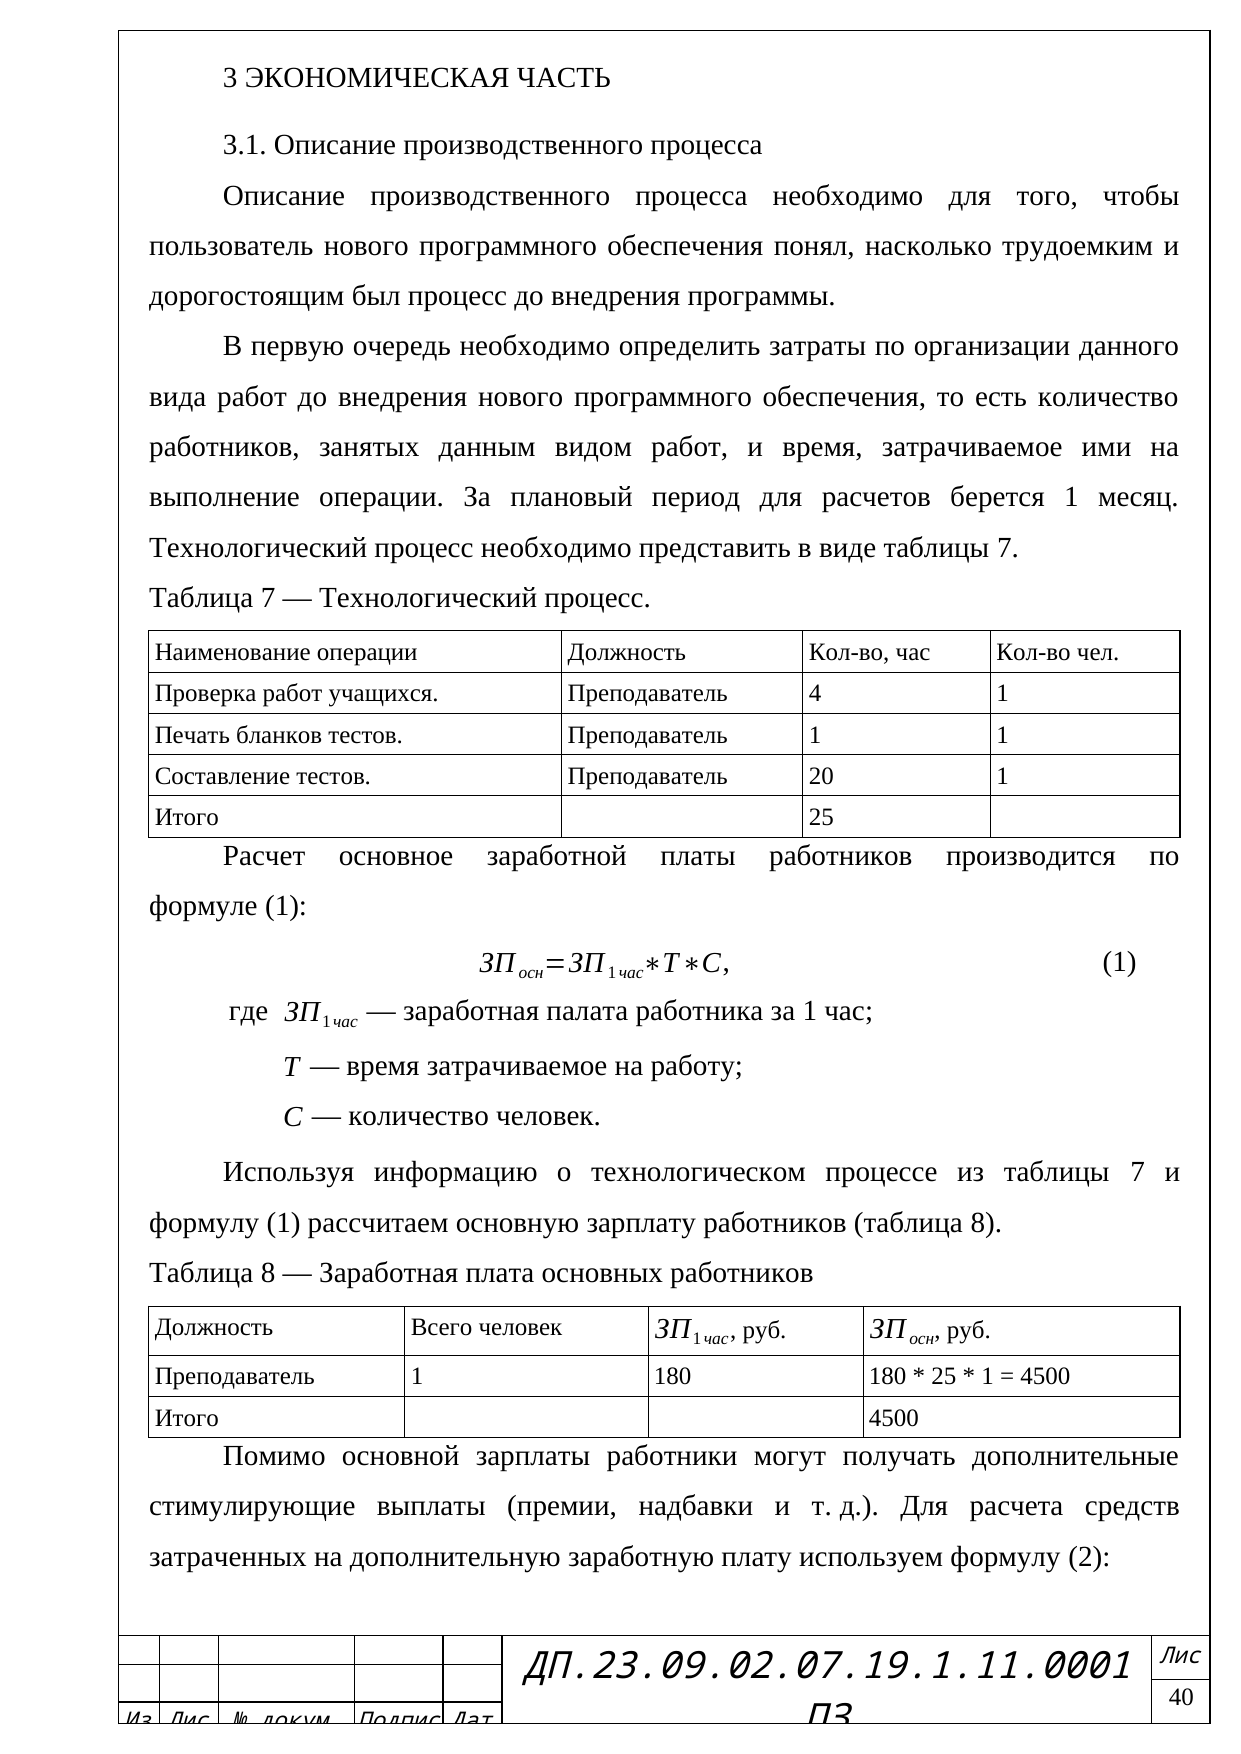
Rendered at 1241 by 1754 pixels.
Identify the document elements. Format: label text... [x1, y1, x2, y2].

table_cell Преподаватель [562, 755, 802, 795]
text Помимо основной зарплаты работники могут получать дополнительные стимулирующие выплаты (премии, надбавки и т. д.). Для расчета средств затраченных на дополнительную заработную плату используем формулу (2): [149, 1438, 1180, 1572]
table_cell Печать бланков тестов. [149, 714, 561, 754]
table_cell 1 [991, 755, 1179, 795]
table_header Должность [149, 1307, 404, 1354]
table_cell Составление тестов. [149, 755, 561, 795]
table_cell Проверка работ учащихся. [149, 673, 561, 713]
text Таблица 8 — Заработная плата основных работников [149, 1255, 1180, 1289]
text Описание производственного процесса необходимо для того, чтобы пользователь нового программного обеспечения понял, насколько трудоемким и дорогостоящим был процесс до внедрения программы. [149, 178, 1180, 312]
table_cell Преподаватель [562, 714, 802, 754]
table_header Всего человек [405, 1307, 648, 1354]
table_cell где [149, 988, 277, 1154]
table_cell 180 * 25 * 1 = 4500 [864, 1356, 1179, 1396]
table_cell — заработная палата работника за 1 час; — время затрачиваемое на работу; — количество человек. [278, 988, 1180, 1154]
table_cell 25 [803, 796, 990, 837]
table_header Кол-во, час [803, 631, 990, 672]
subtitle 3.1. Описание производственного процесса [149, 127, 1180, 161]
table_cell [405, 1397, 648, 1437]
text Таблица 7 — Технологический процесс. [149, 580, 1180, 614]
table_cell [991, 796, 1179, 837]
table_cell 1 [991, 714, 1179, 754]
title 3 ЭКОНОМИЧЕСКАЯ ЧАСТЬ [223, 60, 1180, 94]
table_cell 20 [803, 755, 990, 795]
table_header Наименование операции [149, 631, 561, 672]
table_cell 180 [649, 1356, 863, 1396]
table_cell 4 [803, 673, 990, 713]
table_header (1) [1059, 938, 1180, 988]
text В первую очередь необходимо определить затраты по организации данного вида работ до внедрения нового программного обеспечения, то есть количество работников, занятых данным видом работ, и время, затрачиваемое ими на выполнение операции. За плановый период для расчетов берется 1 месяц. Технологический процесс необходимо представить в виде таблицы 7. [149, 328, 1180, 563]
table_header , руб. [649, 1307, 863, 1354]
table_cell Итого [149, 796, 561, 837]
text Используя информацию о технологическом процессе из таблицы 7 и формулу (1) рассчитаем основную зарплату работников (таблица 8). [149, 1154, 1180, 1238]
table_cell [649, 1397, 863, 1437]
table_cell 1 [803, 714, 990, 754]
table_header , руб. [864, 1307, 1179, 1354]
table_cell Итого [149, 1397, 404, 1437]
table_cell 1 [991, 673, 1179, 713]
table_cell 1 [405, 1356, 648, 1396]
table_header Должность [562, 631, 802, 672]
text Расчет основное заработной платы работников производится по формуле (1): [149, 838, 1180, 922]
table_cell Преподаватель [562, 673, 802, 713]
table_header Кол-во чел. [991, 631, 1179, 672]
table_cell [562, 796, 802, 837]
table_cell Преподаватель [149, 1356, 404, 1396]
table_cell 4500 [864, 1397, 1179, 1437]
table_header , [149, 938, 1059, 988]
